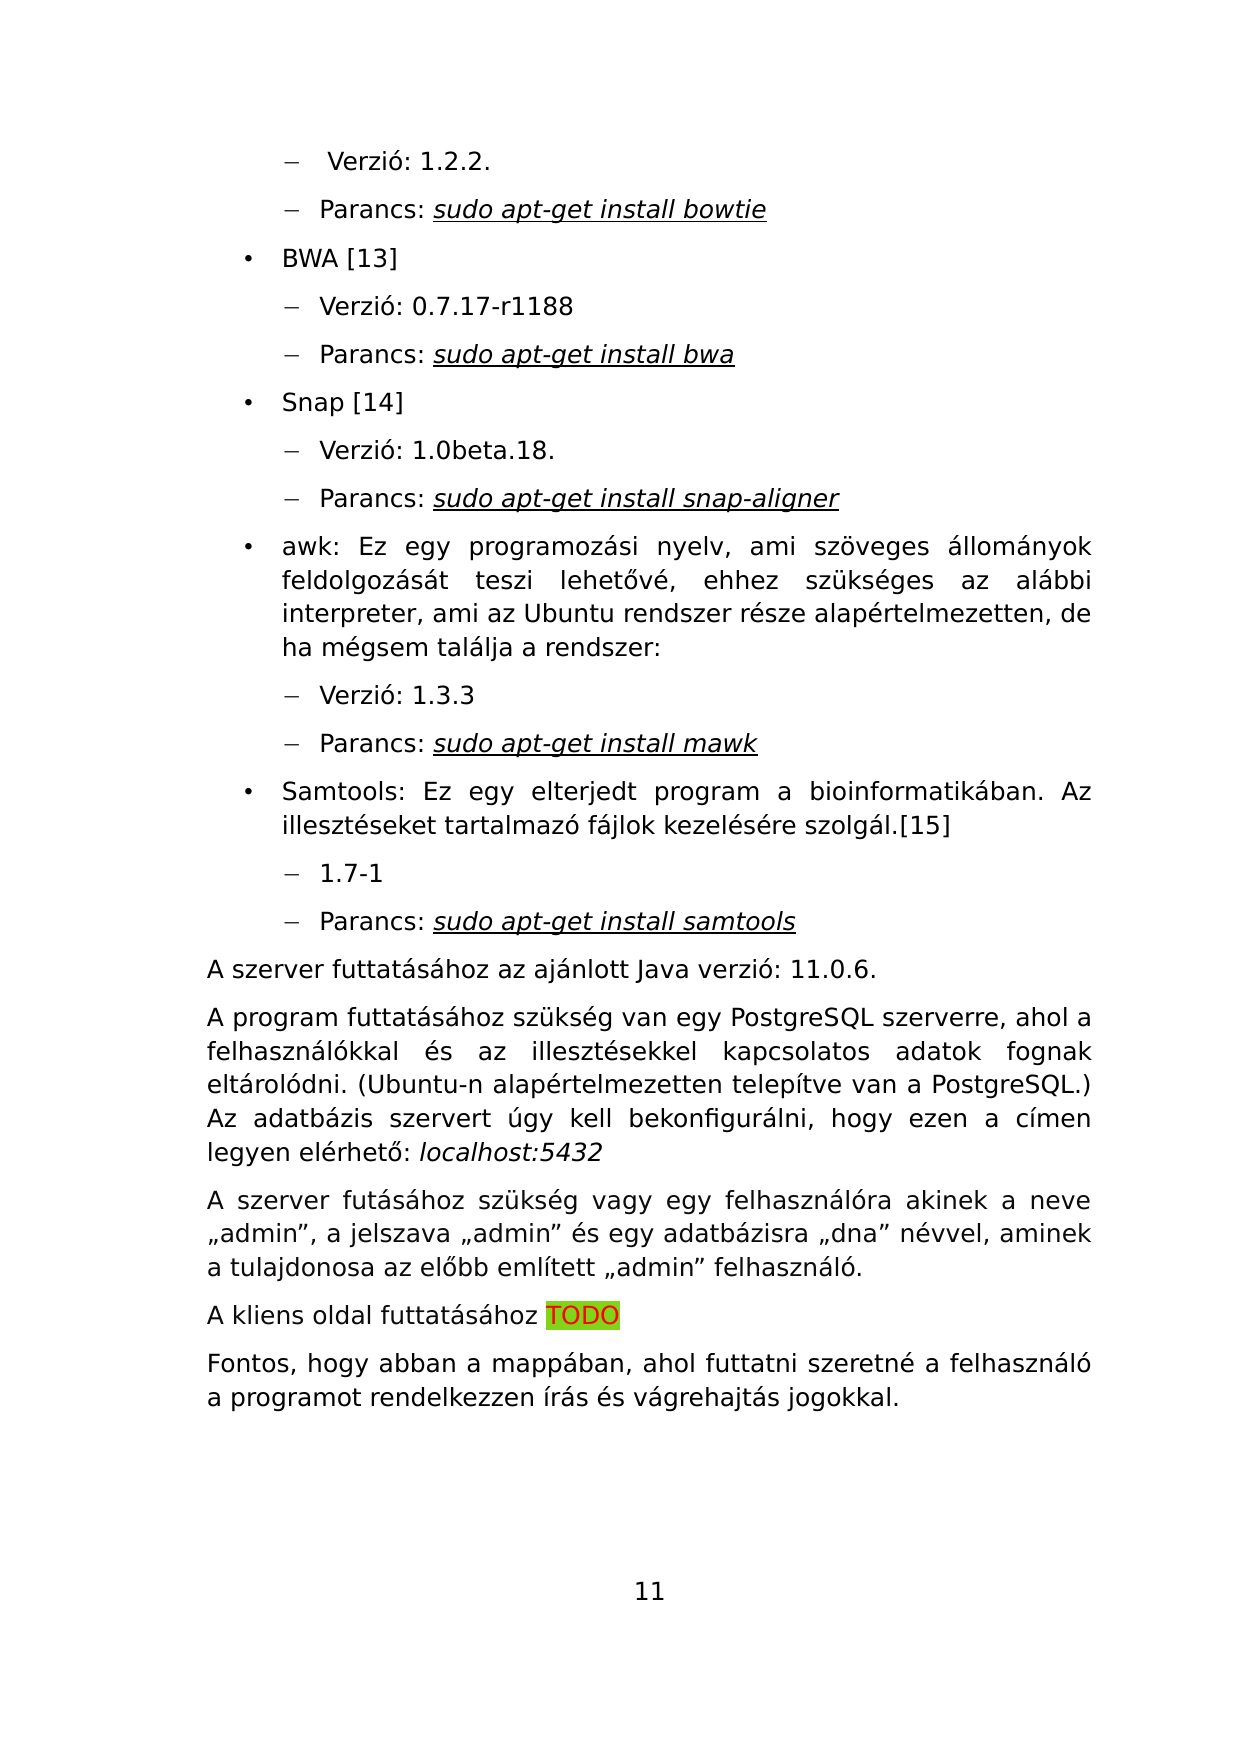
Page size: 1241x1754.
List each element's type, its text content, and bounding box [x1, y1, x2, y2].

text Fontos, hogy abban a mappában, ahol futtatni szeretné a felhasználó a programot rendelkezzen írás és vágrehajtás jogokkal. [207, 1349, 1093, 1412]
list Parancs: sudo apt-get install bwa [282, 340, 1093, 369]
list Parancs: sudo apt-get install snap-aligner [282, 484, 1093, 514]
list 1.7-1 [282, 859, 1093, 888]
list Verzió: 0.7.17-r1188 [282, 292, 1093, 321]
list Verzió: 1.2.2. [282, 148, 1093, 177]
list Parancs: sudo apt-get install mawk [282, 729, 1093, 759]
list Verzió: 1.0beta.18. [282, 436, 1093, 466]
list Snap [14] [244, 388, 1093, 417]
text A szerver futásához szükség vagy egy felhasználóra akinek a neve „admin”, a jelszava „admin” és egy adatbázisra „dna” névvel, aminek a tulajdonosa az előbb említett „admin” felhasználó. [207, 1186, 1093, 1282]
list Parancs: sudo apt-get install bowtie [282, 196, 1093, 225]
text A kliens oldal futtatásához TODO [207, 1301, 1093, 1330]
list Parancs: sudo apt-get install samtools [282, 907, 1093, 937]
list Verzió: 1.3.3 [282, 681, 1093, 711]
text A szerver futtatásához az ajánlott Java verzió: 11.0.6. [207, 956, 1093, 985]
list awk: Ez egy programozási nyelv, ami szöveges állományok feldolgozását teszi lehetővé, ehhez szükséges az alábbi interpreter, ami az Ubuntu rendszer része alapértelmezetten, de ha mégsem találja a rendszer: [244, 533, 1093, 662]
list Samtools: Ez egy elterjedt program a bioinformatikában. Az illesztéseket tartalmazó fájlok kezelésére szolgál.[15] [244, 778, 1093, 840]
list BWA [13] [244, 244, 1093, 273]
text A program futtatásához szükség van egy PostgreSQL szerverre, ahol a felhasználókkal és az illesztésekkel kapcsolatos adatok fognak eltárolódni. (Ubuntu-n alapértelmezetten telepítve van a PostgreSQL.) Az adatbázis szervert úgy kell bekonfigurálni, hogy ezen a címen legyen elérhető: localhost:5432 [207, 1004, 1093, 1167]
